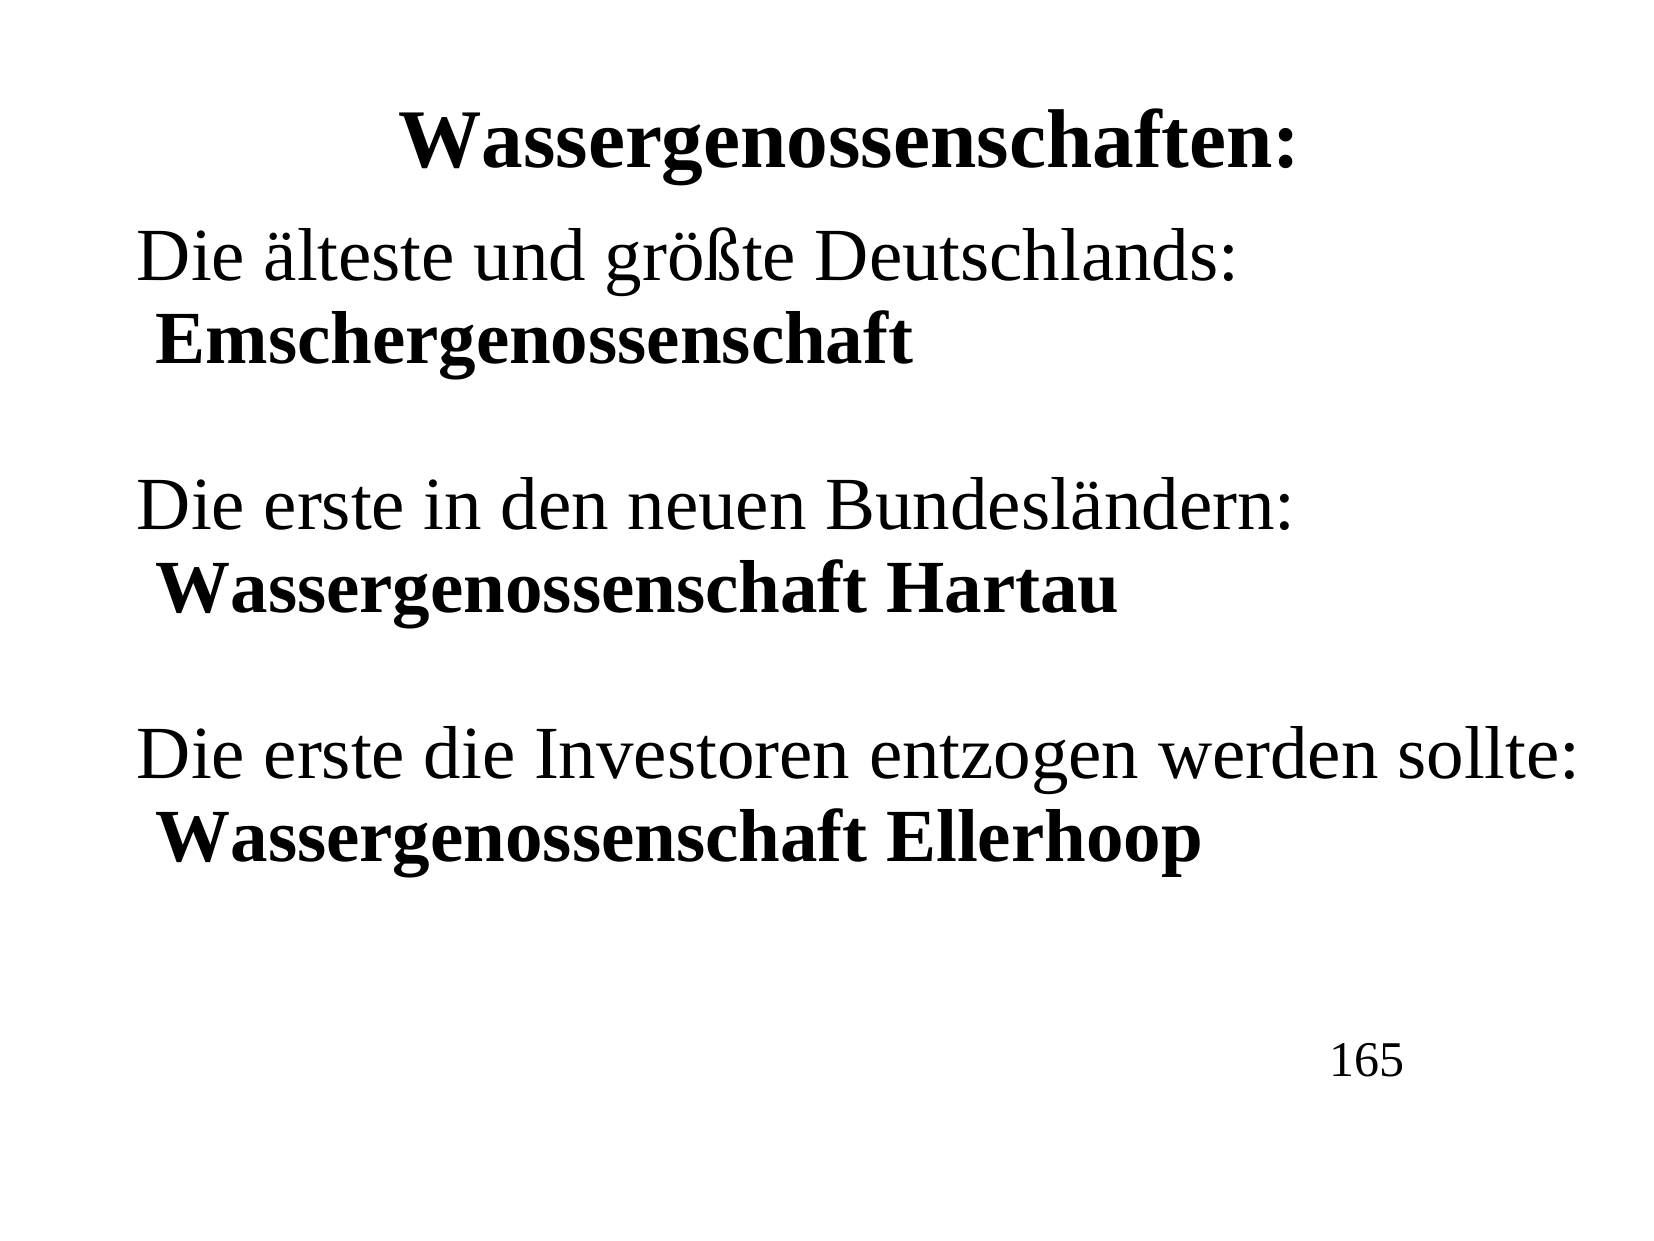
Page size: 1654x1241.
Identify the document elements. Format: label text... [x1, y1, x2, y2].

text_box [1329, 1031, 1564, 1093]
text_box Wassergenossenschaften: Die älteste und größte Deutschlands: Emschergenossenschaft Die erste in den neuen Bundesländern: Wassergenossenschaft Hartau Die erste die Investoren entzogen werden sollte: Wassergenossenschaft Ellerhoop [118, 93, 1582, 1012]
